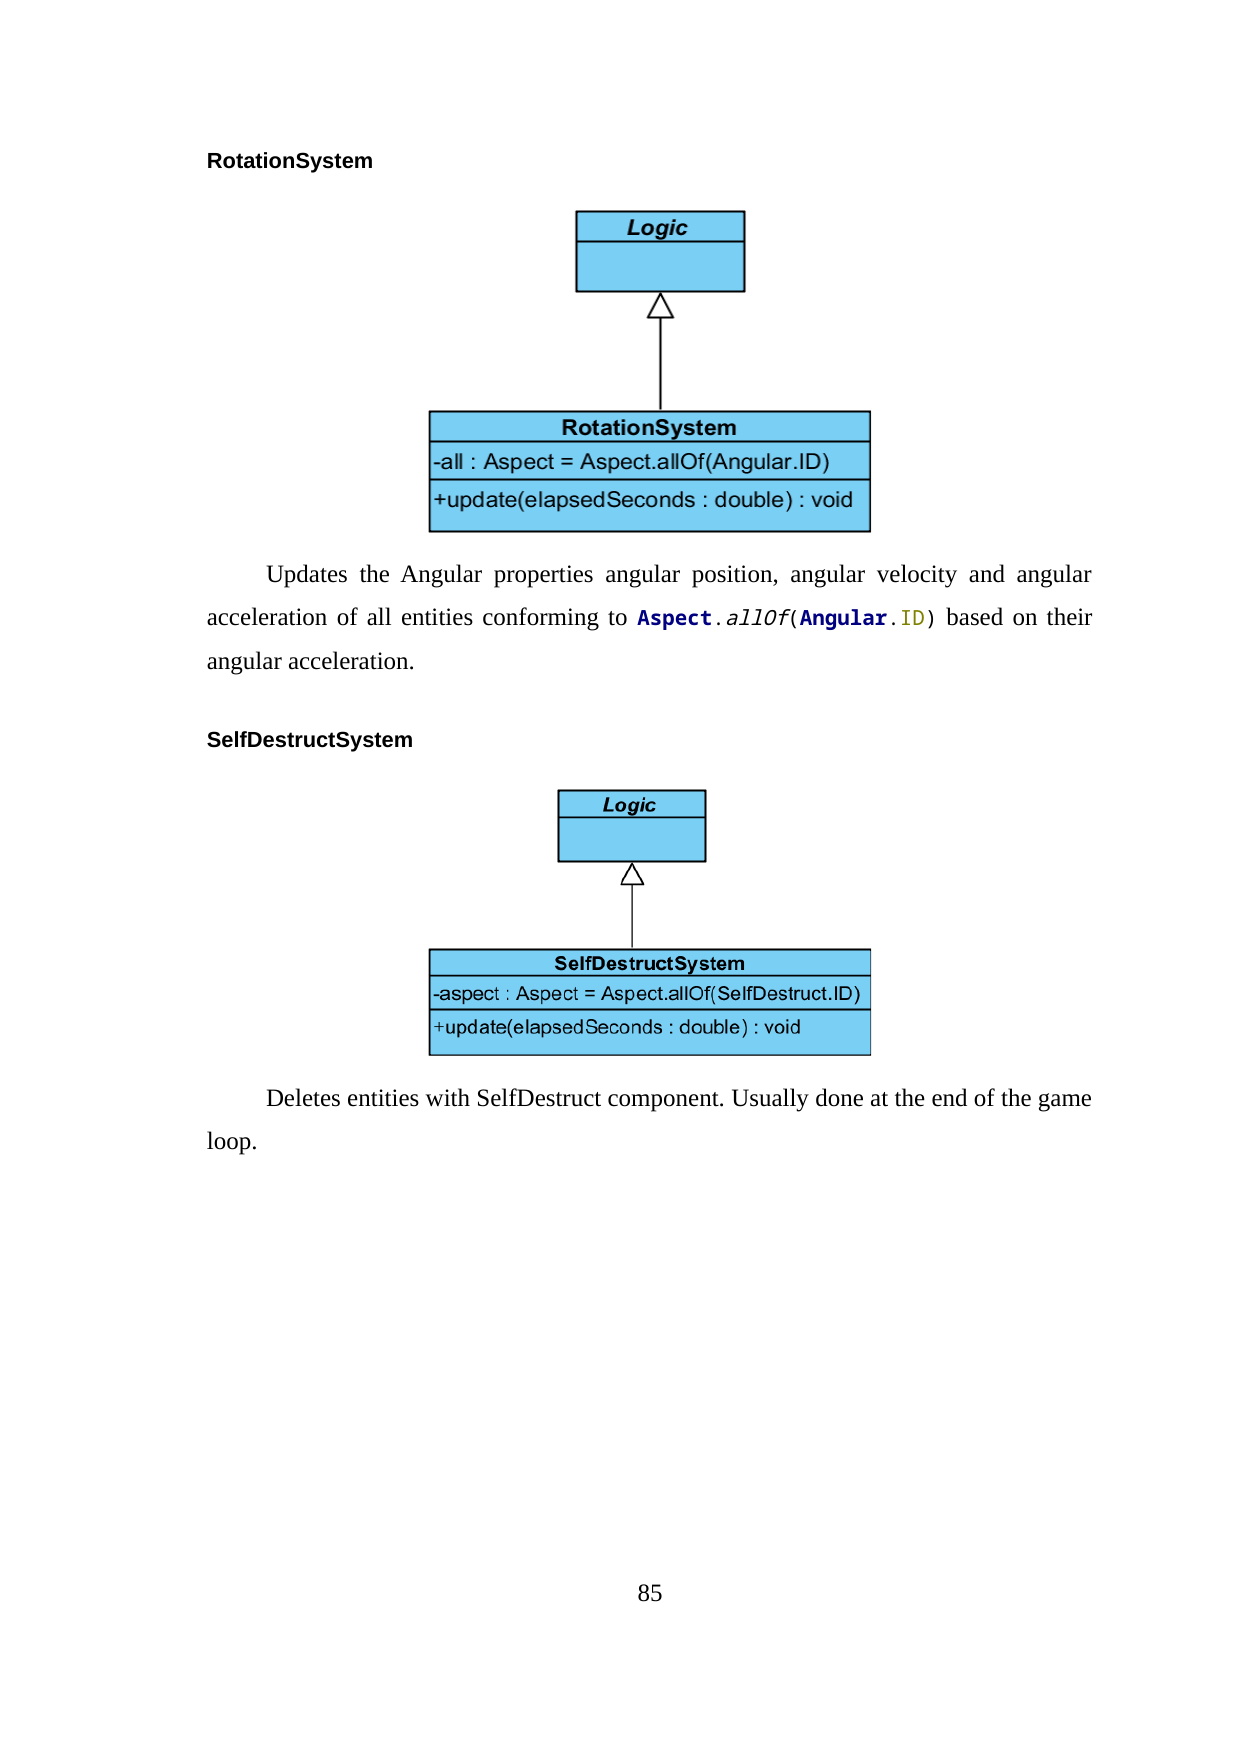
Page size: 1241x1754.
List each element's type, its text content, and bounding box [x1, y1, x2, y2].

subtitle SelfDestructSystem [207, 727, 1093, 752]
picture [428, 210, 872, 533]
text Updates the Angular properties angular position, angular velocity and angular acceleration of all entities conforming to Aspect.allOf(Angular.ID) based on their angular acceleration. [207, 559, 1093, 675]
text Deletes entities with SelfDestruct component. Usually done at the end of the game loop. [207, 1083, 1093, 1154]
picture [428, 789, 872, 1056]
subtitle RotationSystem [207, 148, 1093, 173]
